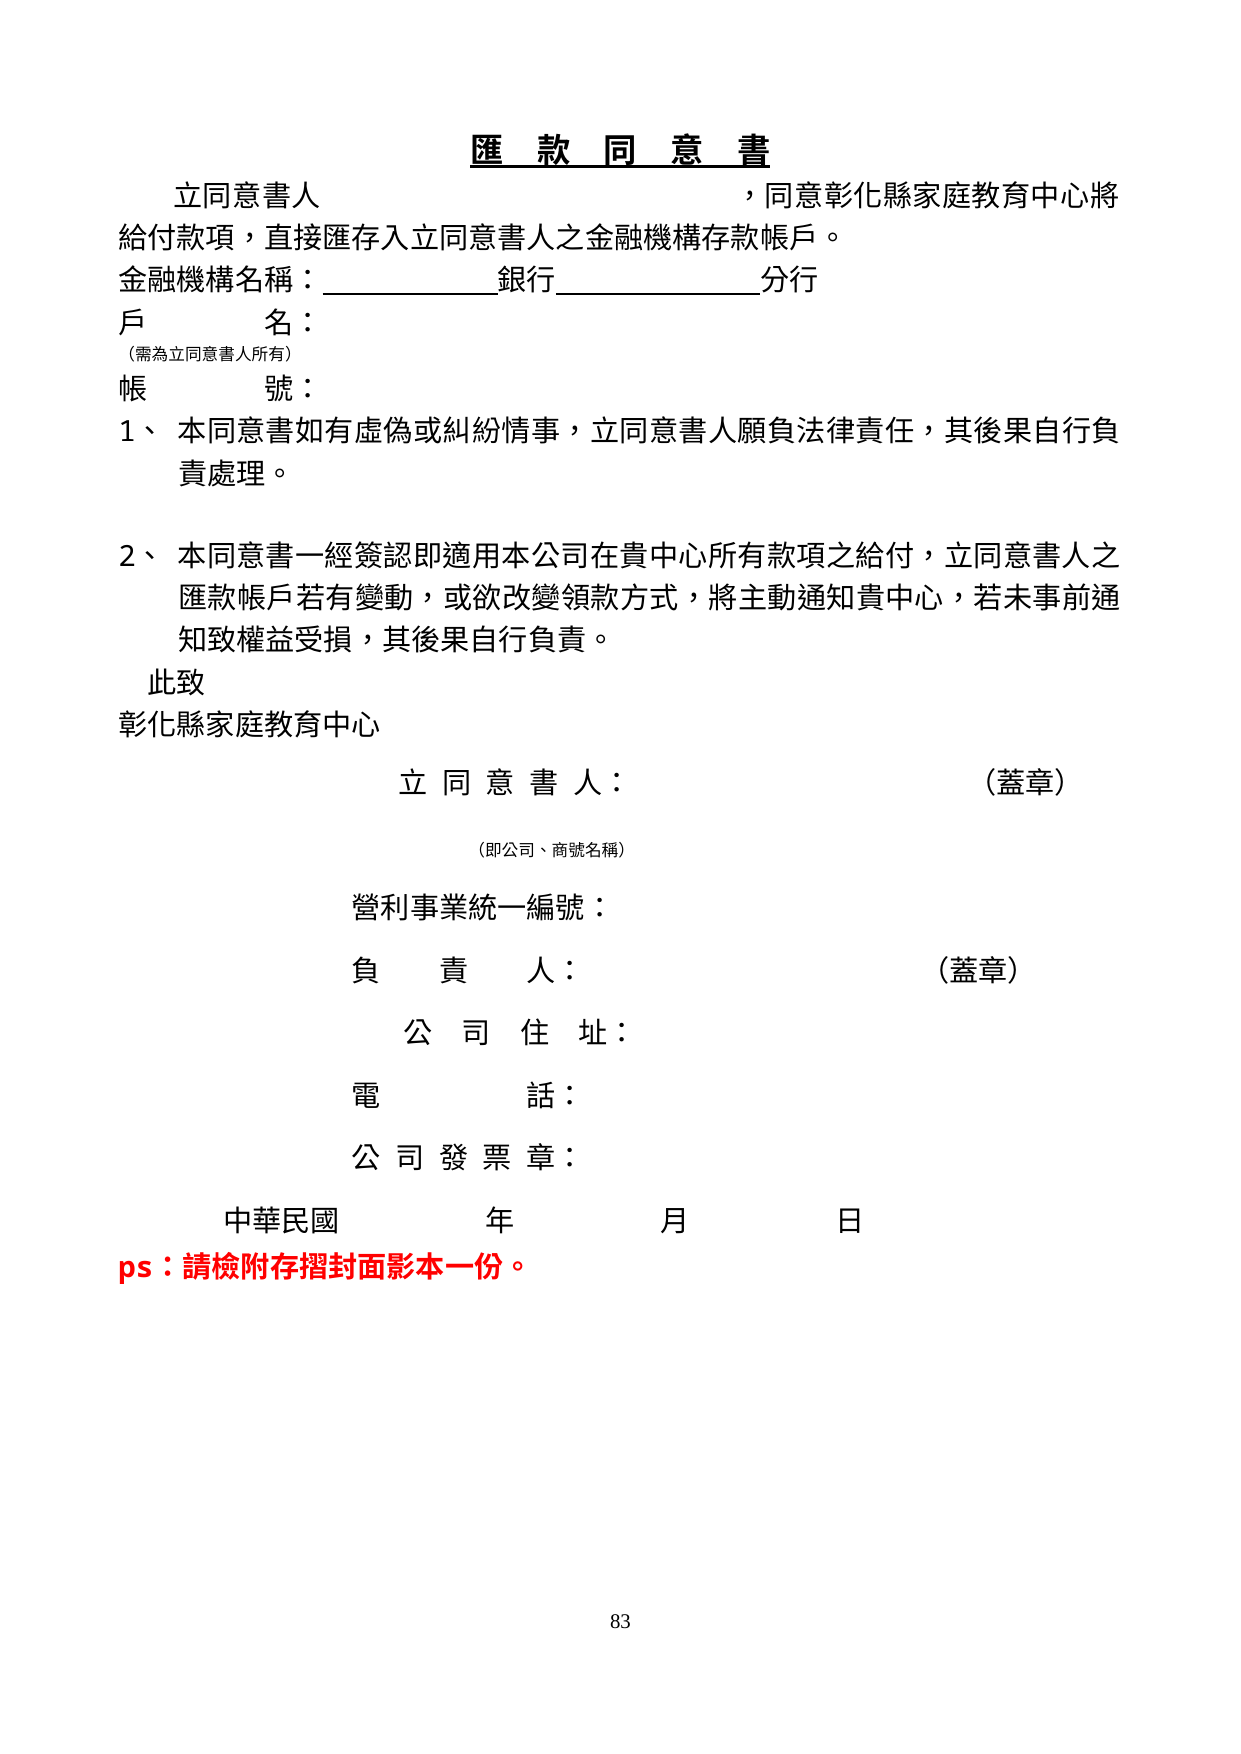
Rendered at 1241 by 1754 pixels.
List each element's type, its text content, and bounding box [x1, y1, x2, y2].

text 立同意書人 ，同意彰化縣家庭教育中心將給付款項，直接匯存入立同意書人之金融機構存款帳戶。 [118, 172, 1122, 257]
text （即公司、商號名稱） [118, 806, 1122, 869]
text 匯 款 同 意 書 [118, 124, 1122, 172]
text 此致 [118, 659, 1122, 702]
list 本同意書如有虛偽或糾紛情事，立同意書人願負法律責任，其後果自行負責處理。 [118, 408, 1122, 493]
text 彰化縣家庭教育中心 [118, 702, 1122, 744]
text （需為立同意書人所有） [118, 341, 1122, 366]
text ps：請檢附存摺封面影本一份。 [118, 1244, 1122, 1286]
text 金融機構名稱： 銀行 分行 [118, 257, 1122, 299]
text 帳 號： [118, 366, 1122, 408]
text 中華民國 年 月 日 [118, 1181, 1122, 1244]
text 戶 名： [118, 299, 1122, 341]
text 營利事業統一編號： [118, 869, 1122, 931]
text 立 同 意 書 人： （蓋章） [118, 744, 1122, 806]
list 本同意書一經簽認即適用本公司在貴中心所有款項之給付，立同意書人之匯款帳戶若有變動，或欲改變領款方式，將主動通知貴中心，若未事前通知致權益受損，其後果自行負責。 [118, 532, 1122, 659]
text 負 責 人： （蓋章） [118, 931, 1122, 994]
text 公 司 發 票 章： [118, 1119, 1122, 1181]
text 電 話： [118, 1056, 1122, 1119]
text 公 司 住 址： [118, 994, 1122, 1056]
